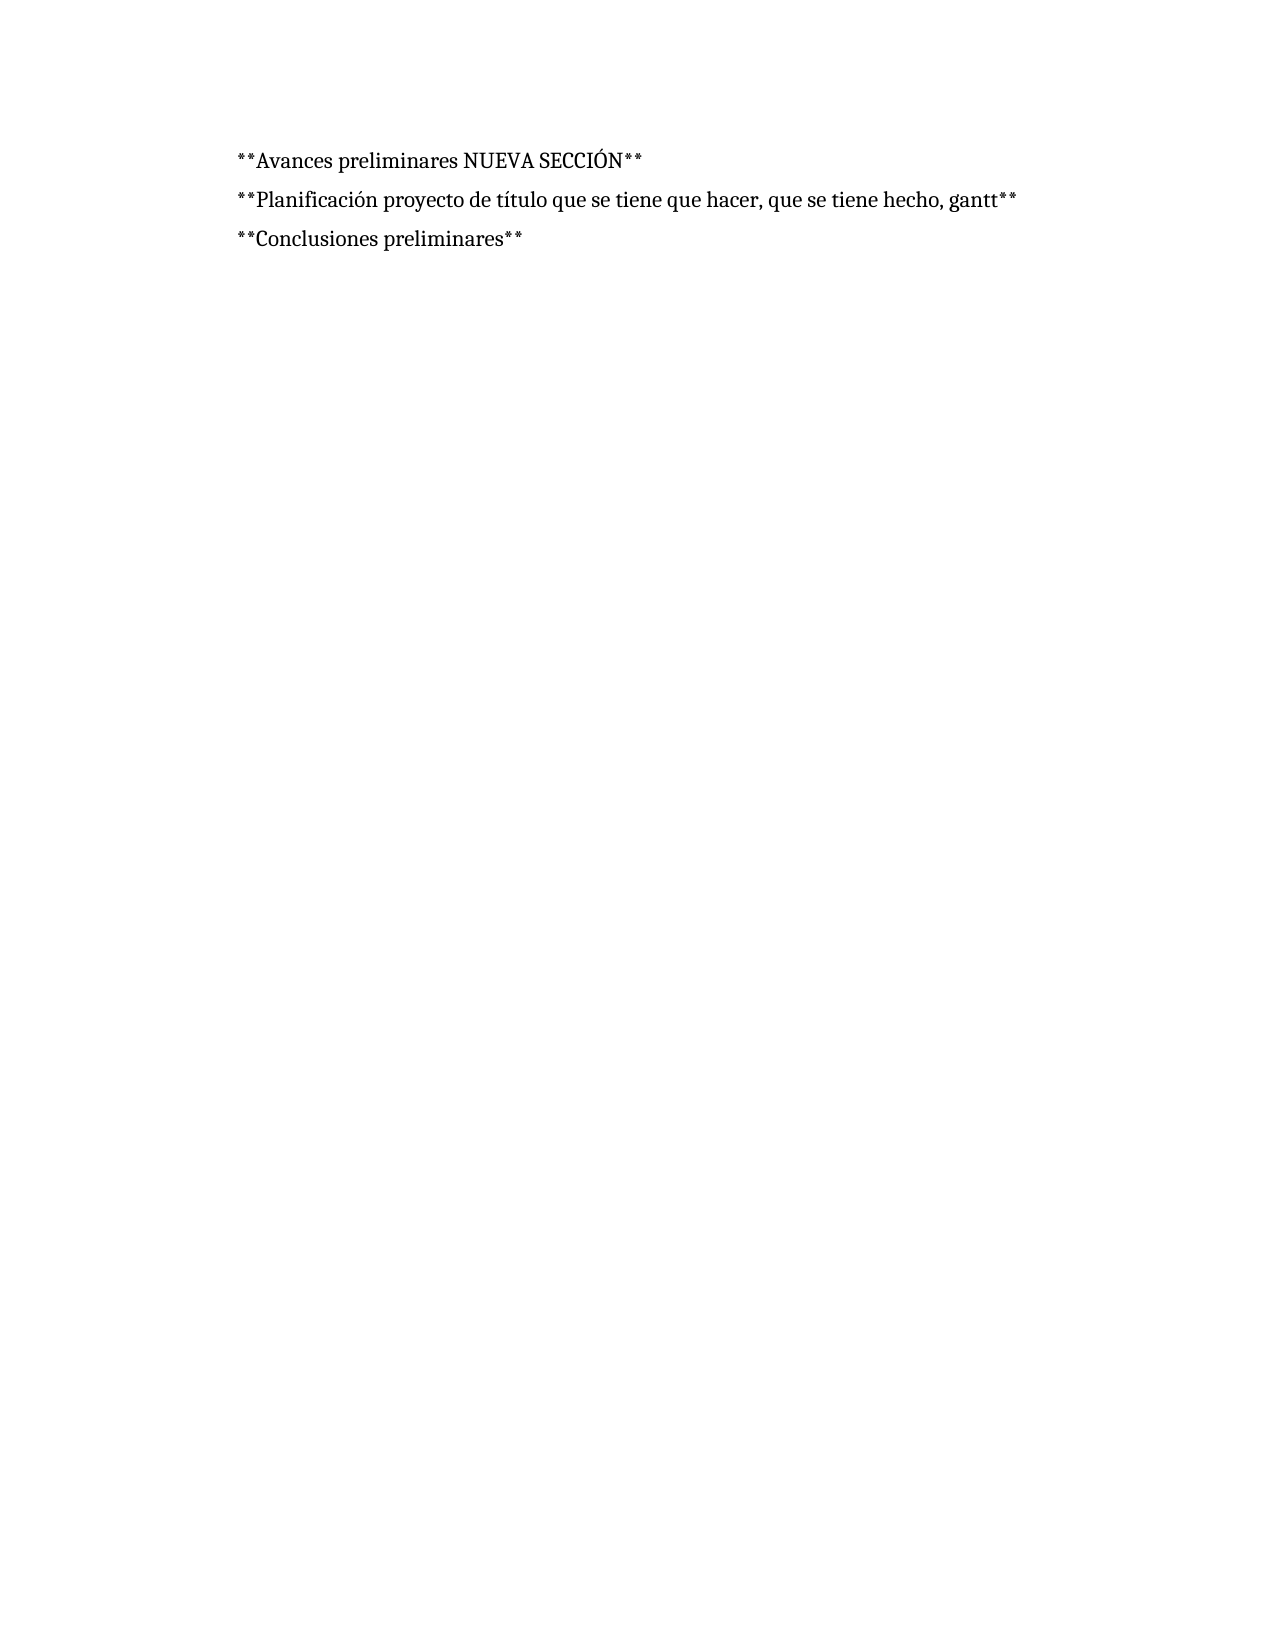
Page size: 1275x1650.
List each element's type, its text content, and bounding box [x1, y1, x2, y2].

text **Conclusiones preliminares** [236, 226, 1097, 252]
text **Avances preliminares NUEVA SECCIÓN** [236, 148, 1097, 174]
text **Planificación proyecto de título que se tiene que hacer, que se tiene hecho, gantt** [236, 187, 1097, 213]
